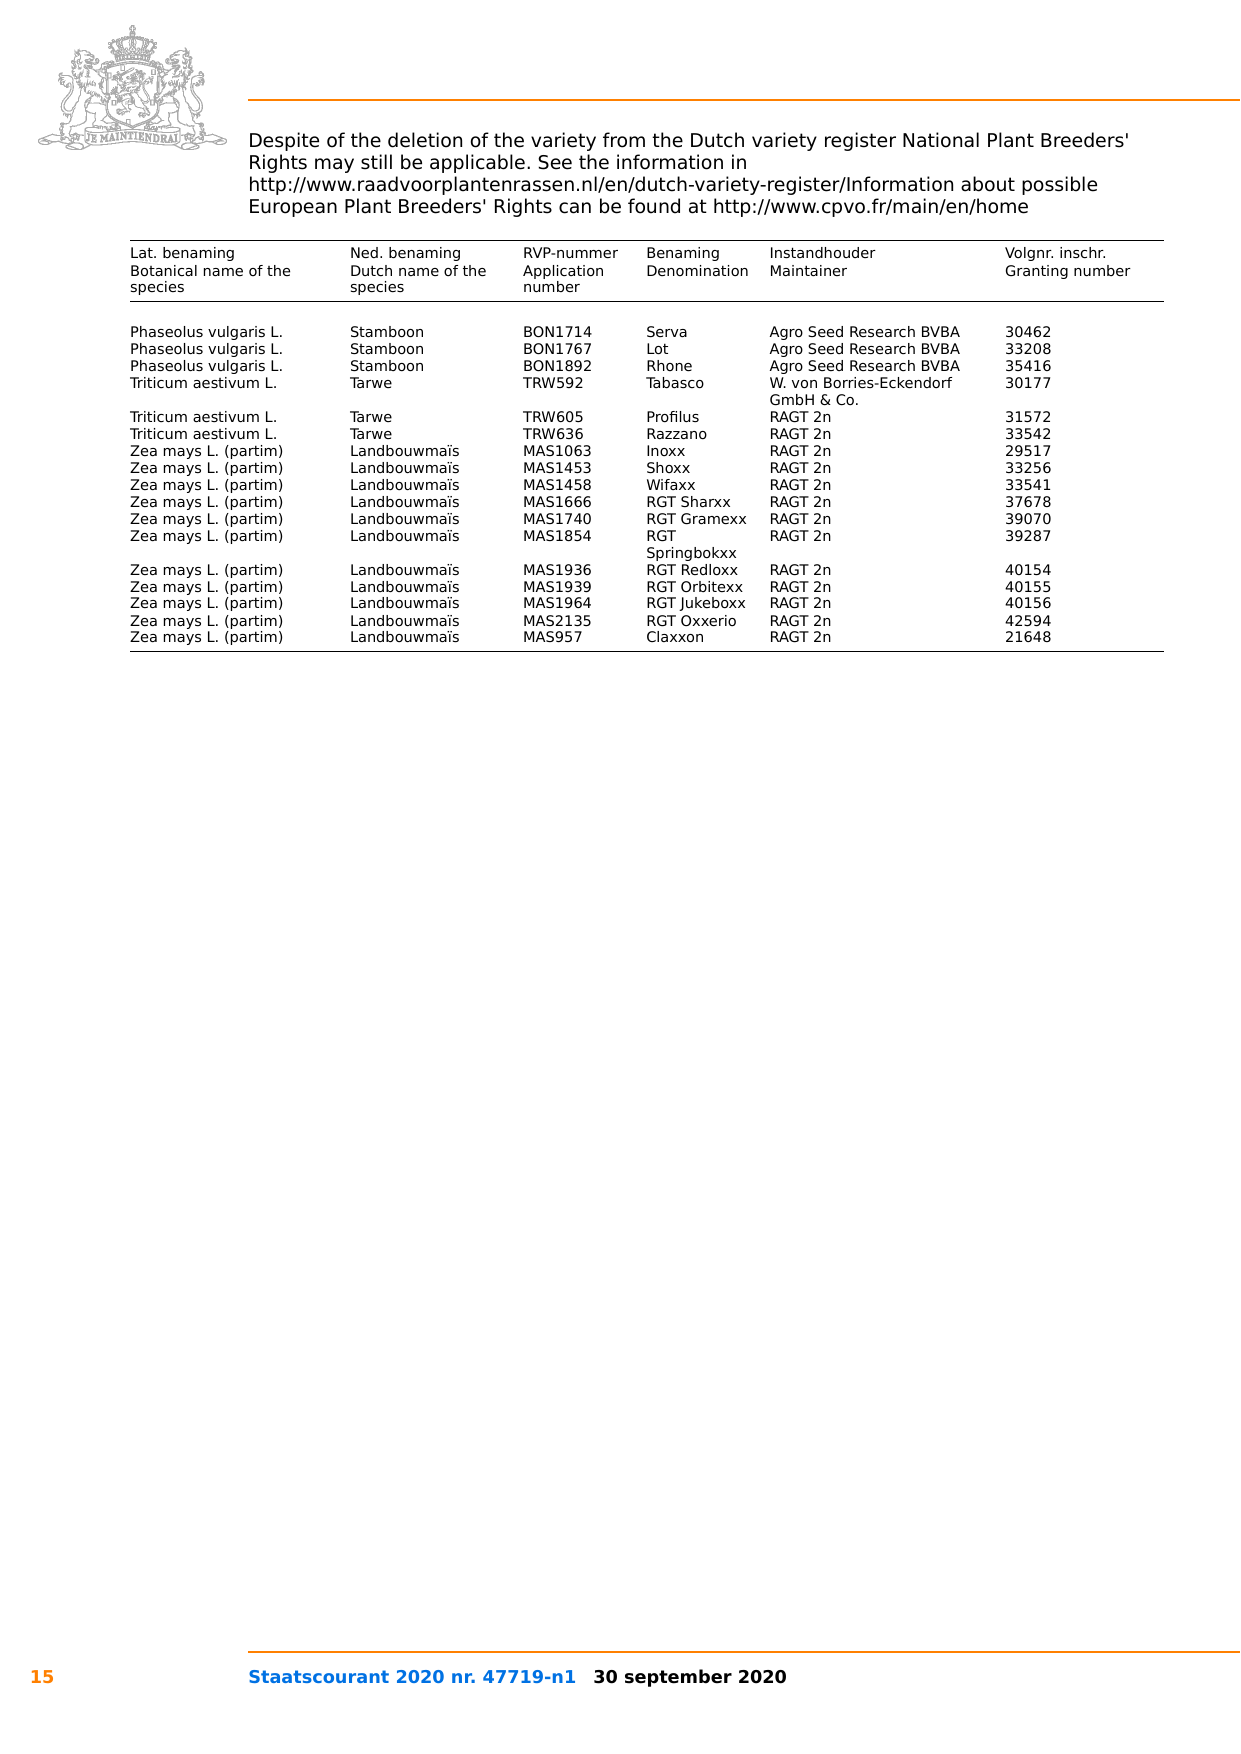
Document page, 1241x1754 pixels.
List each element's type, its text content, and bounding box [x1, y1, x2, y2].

table_cell 30177 [999, 375, 1163, 409]
table_cell Landbouwmaïs [344, 528, 517, 561]
table_cell Botanical name of the species [130, 263, 344, 301]
picture [38, 25, 227, 150]
table_cell Stamboon [344, 324, 517, 341]
table_header Ned. benaming [344, 241, 517, 262]
table_cell RGT Orbitexx [640, 579, 763, 595]
table_cell 39287 [999, 528, 1163, 561]
table_cell Landbouwmaïs [344, 477, 517, 493]
table_cell Tarwe [344, 426, 517, 443]
table_cell RAGT 2n [763, 561, 999, 578]
table_cell 33542 [999, 426, 1163, 443]
table_cell Landbouwmaïs [344, 629, 517, 651]
table_cell MAS1939 [517, 579, 640, 595]
table_header Instandhouder [763, 241, 999, 262]
table_cell Profilus [640, 409, 763, 426]
table_cell [999, 302, 1163, 324]
table_cell Landbouwmaïs [344, 595, 517, 612]
table_cell RAGT 2n [763, 409, 999, 426]
table_cell Agro Seed Research BVBA [763, 341, 999, 358]
table_cell Application number [517, 263, 640, 301]
table_cell RAGT 2n [763, 426, 999, 443]
table_cell 29517 [999, 443, 1163, 459]
table_cell 21648 [999, 629, 1163, 651]
table_cell MAS1740 [517, 511, 640, 527]
table_cell 33256 [999, 460, 1163, 477]
table_cell Zea mays L. (partim) [130, 528, 344, 561]
table_cell Phaseolus vulgaris L. [130, 324, 344, 341]
table_cell 40155 [999, 579, 1163, 595]
table_cell Phaseolus vulgaris L. [130, 341, 344, 358]
table_cell Zea mays L. (partim) [130, 595, 344, 612]
table_cell Landbouwmaïs [344, 494, 517, 511]
table_cell Agro Seed Research BVBA [763, 358, 999, 375]
table_cell Stamboon [344, 341, 517, 358]
table_header RVP-nummer [517, 241, 640, 262]
table_cell Landbouwmaïs [344, 561, 517, 578]
table_cell [130, 302, 344, 324]
table_cell RGT Jukeboxx [640, 595, 763, 612]
table_cell TRW605 [517, 409, 640, 426]
table_cell Serva [640, 324, 763, 341]
table_cell Dutch name of the species [344, 263, 517, 301]
table_cell Zea mays L. (partim) [130, 579, 344, 595]
table_cell Triticum aestivum L. [130, 375, 344, 409]
table_cell BON1767 [517, 341, 640, 358]
table_cell [517, 302, 640, 324]
table_cell W. von Borries-Eckendorf GmbH & Co. [763, 375, 999, 409]
table_cell RAGT 2n [763, 443, 999, 459]
table_cell 39070 [999, 511, 1163, 527]
table_cell MAS1964 [517, 595, 640, 612]
table_cell Zea mays L. (partim) [130, 511, 344, 527]
table_cell MAS957 [517, 629, 640, 651]
table_cell RGT Redloxx [640, 561, 763, 578]
table_cell Agro Seed Research BVBA [763, 324, 999, 341]
table_cell Zea mays L. (partim) [130, 561, 344, 578]
table_cell RAGT 2n [763, 477, 999, 493]
table_cell RAGT 2n [763, 511, 999, 527]
table_cell MAS1458 [517, 477, 640, 493]
table_cell 35416 [999, 358, 1163, 375]
table_cell Zea mays L. (partim) [130, 613, 344, 629]
table_cell 37678 [999, 494, 1163, 511]
table_cell RAGT 2n [763, 613, 999, 629]
table_cell 40156 [999, 595, 1163, 612]
table_cell 30462 [999, 324, 1163, 341]
table_cell RAGT 2n [763, 579, 999, 595]
table_cell Landbouwmaïs [344, 613, 517, 629]
table_cell RAGT 2n [763, 494, 999, 511]
table_cell Wifaxx [640, 477, 763, 493]
table_cell BON1892 [517, 358, 640, 375]
table_cell Tabasco [640, 375, 763, 409]
text Despite of the deletion of the variety from the Dutch variety register National Plant Breeders' Rights may still be applicable. See the information in http://www.raadvoorplantenrassen.nl/en/dutch-variety-register/Information about possible European Plant Breeders' Rights can be found at http://www.cpvo.fr/main/en/home [248, 130, 1163, 218]
table_cell Zea mays L. (partim) [130, 460, 344, 477]
table_cell Rhone [640, 358, 763, 375]
table_cell Lot [640, 341, 763, 358]
table_cell [344, 302, 517, 324]
table_cell Zea mays L. (partim) [130, 477, 344, 493]
table_cell RGT Gramexx [640, 511, 763, 527]
table_cell MAS1854 [517, 528, 640, 561]
table_cell MAS2135 [517, 613, 640, 629]
table_cell Landbouwmaïs [344, 460, 517, 477]
table_cell Razzano [640, 426, 763, 443]
table_cell Landbouwmaïs [344, 511, 517, 527]
table_header Volgnr. inschr. [999, 241, 1163, 262]
table_cell RAGT 2n [763, 595, 999, 612]
table_cell RAGT 2n [763, 528, 999, 561]
table_cell 33541 [999, 477, 1163, 493]
table_cell Zea mays L. (partim) [130, 629, 344, 651]
table_cell Denomination [640, 263, 763, 301]
table_cell Zea mays L. (partim) [130, 443, 344, 459]
table_cell RAGT 2n [763, 460, 999, 477]
table_cell Triticum aestivum L. [130, 426, 344, 443]
table_header Benaming [640, 241, 763, 262]
table_cell Landbouwmaïs [344, 579, 517, 595]
table_cell RGT Sharxx [640, 494, 763, 511]
table_cell Landbouwmaïs [344, 443, 517, 459]
table_cell Tarwe [344, 409, 517, 426]
table_cell RAGT 2n [763, 629, 999, 651]
table_cell 31572 [999, 409, 1163, 426]
table_cell TRW636 [517, 426, 640, 443]
table_cell MAS1936 [517, 561, 640, 578]
table_header Lat. benaming [130, 241, 344, 262]
table_cell [640, 302, 763, 324]
table_cell Tarwe [344, 375, 517, 409]
table_cell 42594 [999, 613, 1163, 629]
table_cell Maintainer [763, 263, 999, 301]
table_cell [763, 302, 999, 324]
table_cell 33208 [999, 341, 1163, 358]
table_cell Phaseolus vulgaris L. [130, 358, 344, 375]
table_cell Claxxon [640, 629, 763, 651]
table_cell MAS1666 [517, 494, 640, 511]
table_cell BON1714 [517, 324, 640, 341]
table_cell Shoxx [640, 460, 763, 477]
table_cell Granting number [999, 263, 1163, 301]
table_cell 40154 [999, 561, 1163, 578]
table_cell RGT Oxxerio [640, 613, 763, 629]
table_cell Stamboon [344, 358, 517, 375]
table_cell RGT Springbokxx [640, 528, 763, 561]
table_cell TRW592 [517, 375, 640, 409]
table_cell Inoxx [640, 443, 763, 459]
table_cell Zea mays L. (partim) [130, 494, 344, 511]
table_cell Triticum aestivum L. [130, 409, 344, 426]
table_cell MAS1063 [517, 443, 640, 459]
table_cell MAS1453 [517, 460, 640, 477]
